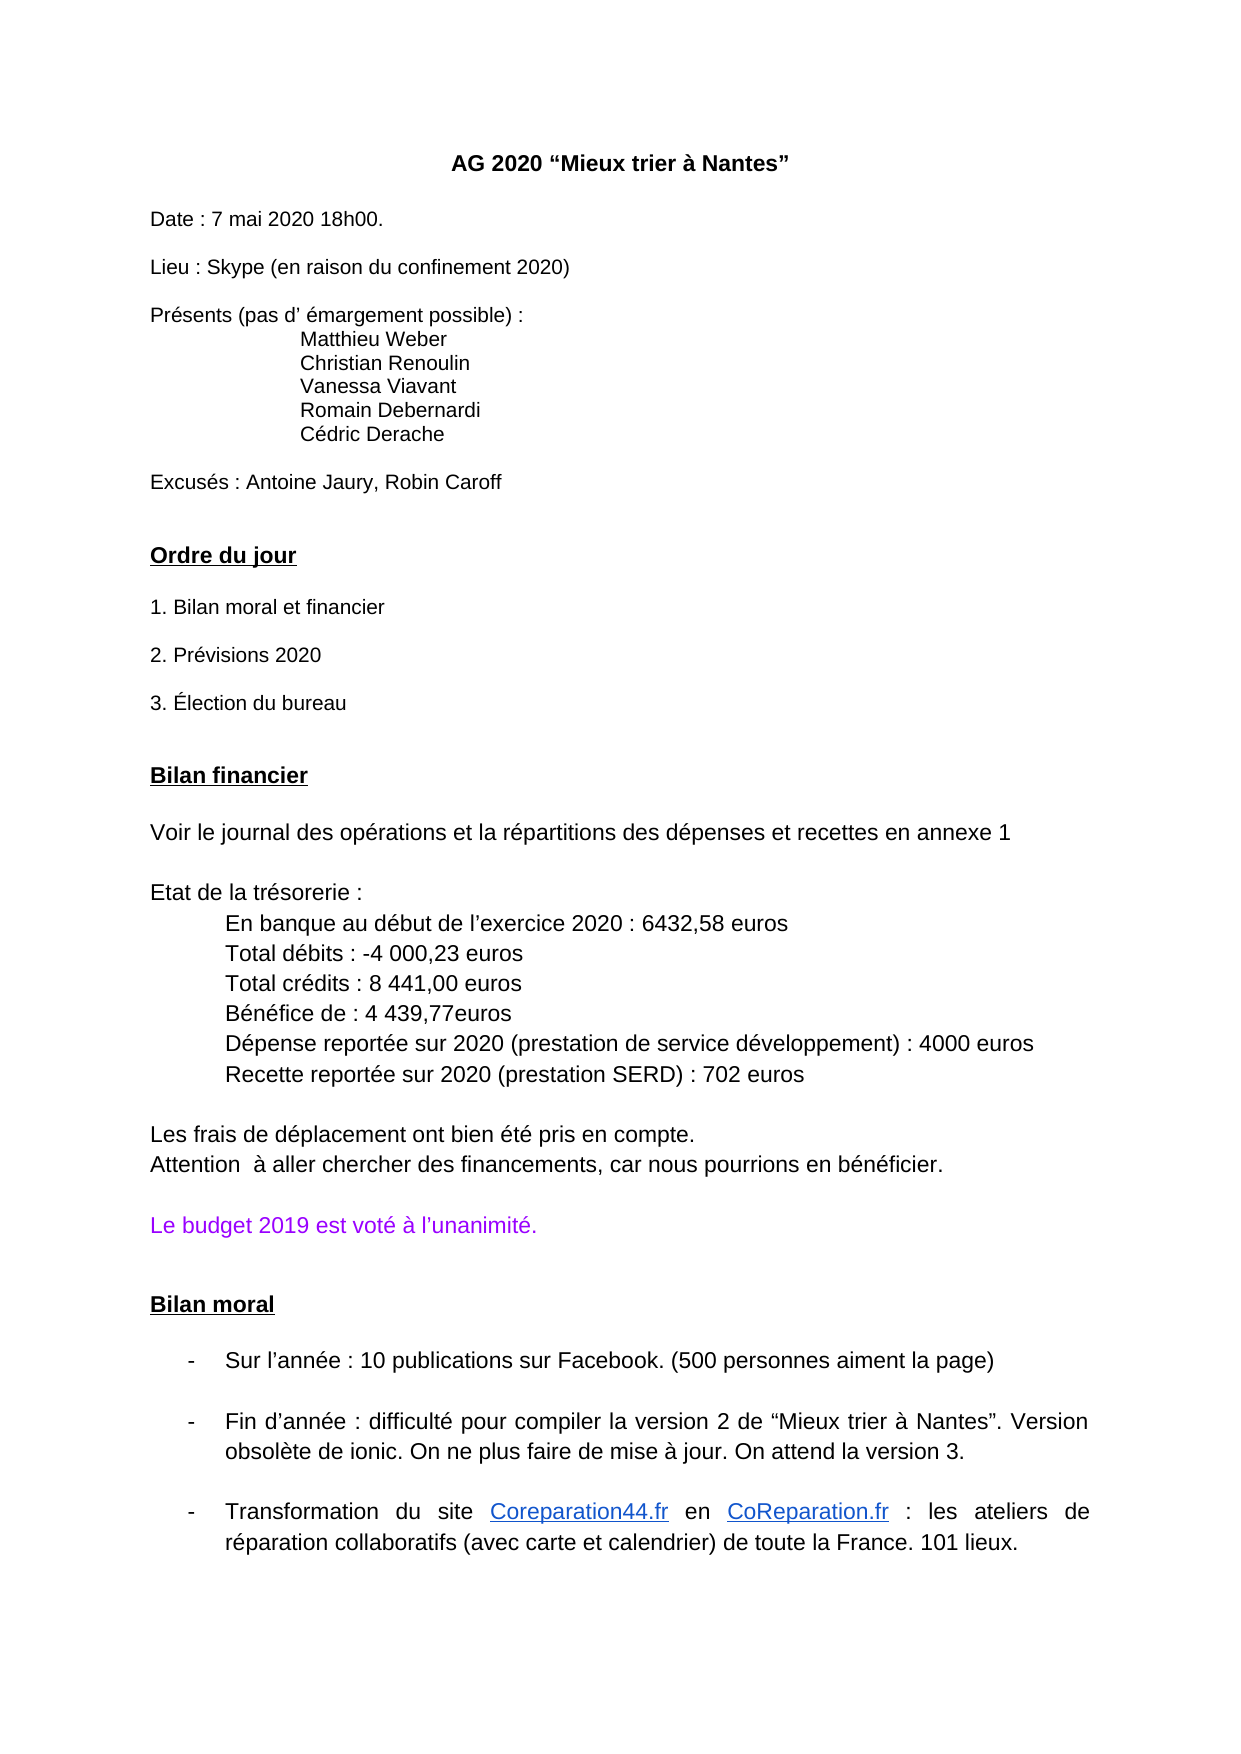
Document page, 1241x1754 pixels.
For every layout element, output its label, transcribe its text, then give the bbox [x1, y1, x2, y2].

text Cédric Derache [225, 422, 1090, 446]
text Attention à aller chercher des financements, car nous pourrions en bénéficier. [150, 1151, 1090, 1178]
text Bilan financier [150, 762, 1090, 789]
list Sur l’année : 10 publications sur Facebook. (500 personnes aiment la page) [187, 1347, 1090, 1374]
text Bilan moral [150, 1291, 1090, 1317]
text AG 2020 “Mieux trier à Nantes” [150, 150, 1090, 176]
list Transformation du site Coreparation44.fr en CoReparation.fr : les ateliers de réparation collaboratifs (avec carte et calendrier) de toute la France. 101 lieux. [187, 1498, 1090, 1555]
text Total débits : -4 000,23 euros [150, 940, 1090, 966]
text Bénéfice de : 4 439,77‬euros [150, 1000, 1090, 1027]
text Les frais de déplacement ont bien été pris en compte. [150, 1121, 1090, 1147]
text Dépense reportée sur 2020 (prestation de service développement) : 4000 euros [150, 1030, 1090, 1057]
text Recette reportée sur 2020 (prestation SERD) : 702 euros [150, 1061, 1090, 1087]
text En banque au début de l’exercice 2020 : 6432,58 euros [150, 909, 1090, 936]
text Vanessa Viavant [150, 374, 1090, 398]
text Matthieu Weber [225, 326, 1090, 350]
text Date : 7 mai 2020 18h00. [150, 207, 1090, 231]
text Le budget 2019 est voté à l’unanimité. [150, 1212, 1090, 1238]
text Etat de la trésorerie : [150, 879, 1090, 906]
list Fin d’année : difficulté pour compiler la version 2 de “Mieux trier à Nantes”. Version obsolète de ionic. On ne plus faire de mise à jour. On attend la version 3. [187, 1408, 1090, 1464]
text 2. Prévisions 2020 [150, 643, 1090, 667]
text Ordre du jour [150, 542, 1090, 568]
text Christian Renoulin [150, 350, 1090, 374]
text Total crédits : 8 441,00 euros [150, 970, 1090, 996]
text Voir le journal des opérations et la répartitions des dépenses et recettes en annexe 1 [150, 819, 1090, 845]
text 1. Bilan moral et financier [150, 595, 1090, 619]
text 3. Élection du bureau [150, 691, 1090, 714]
text Excusés : Antoine Jaury, Robin Caroff [150, 470, 1090, 494]
text Romain Debernardi [225, 398, 1090, 422]
text Présents (pas d’ émargement possible) : [150, 302, 1090, 326]
text Lieu : Skype (en raison du confinement 2020) [150, 254, 1090, 278]
